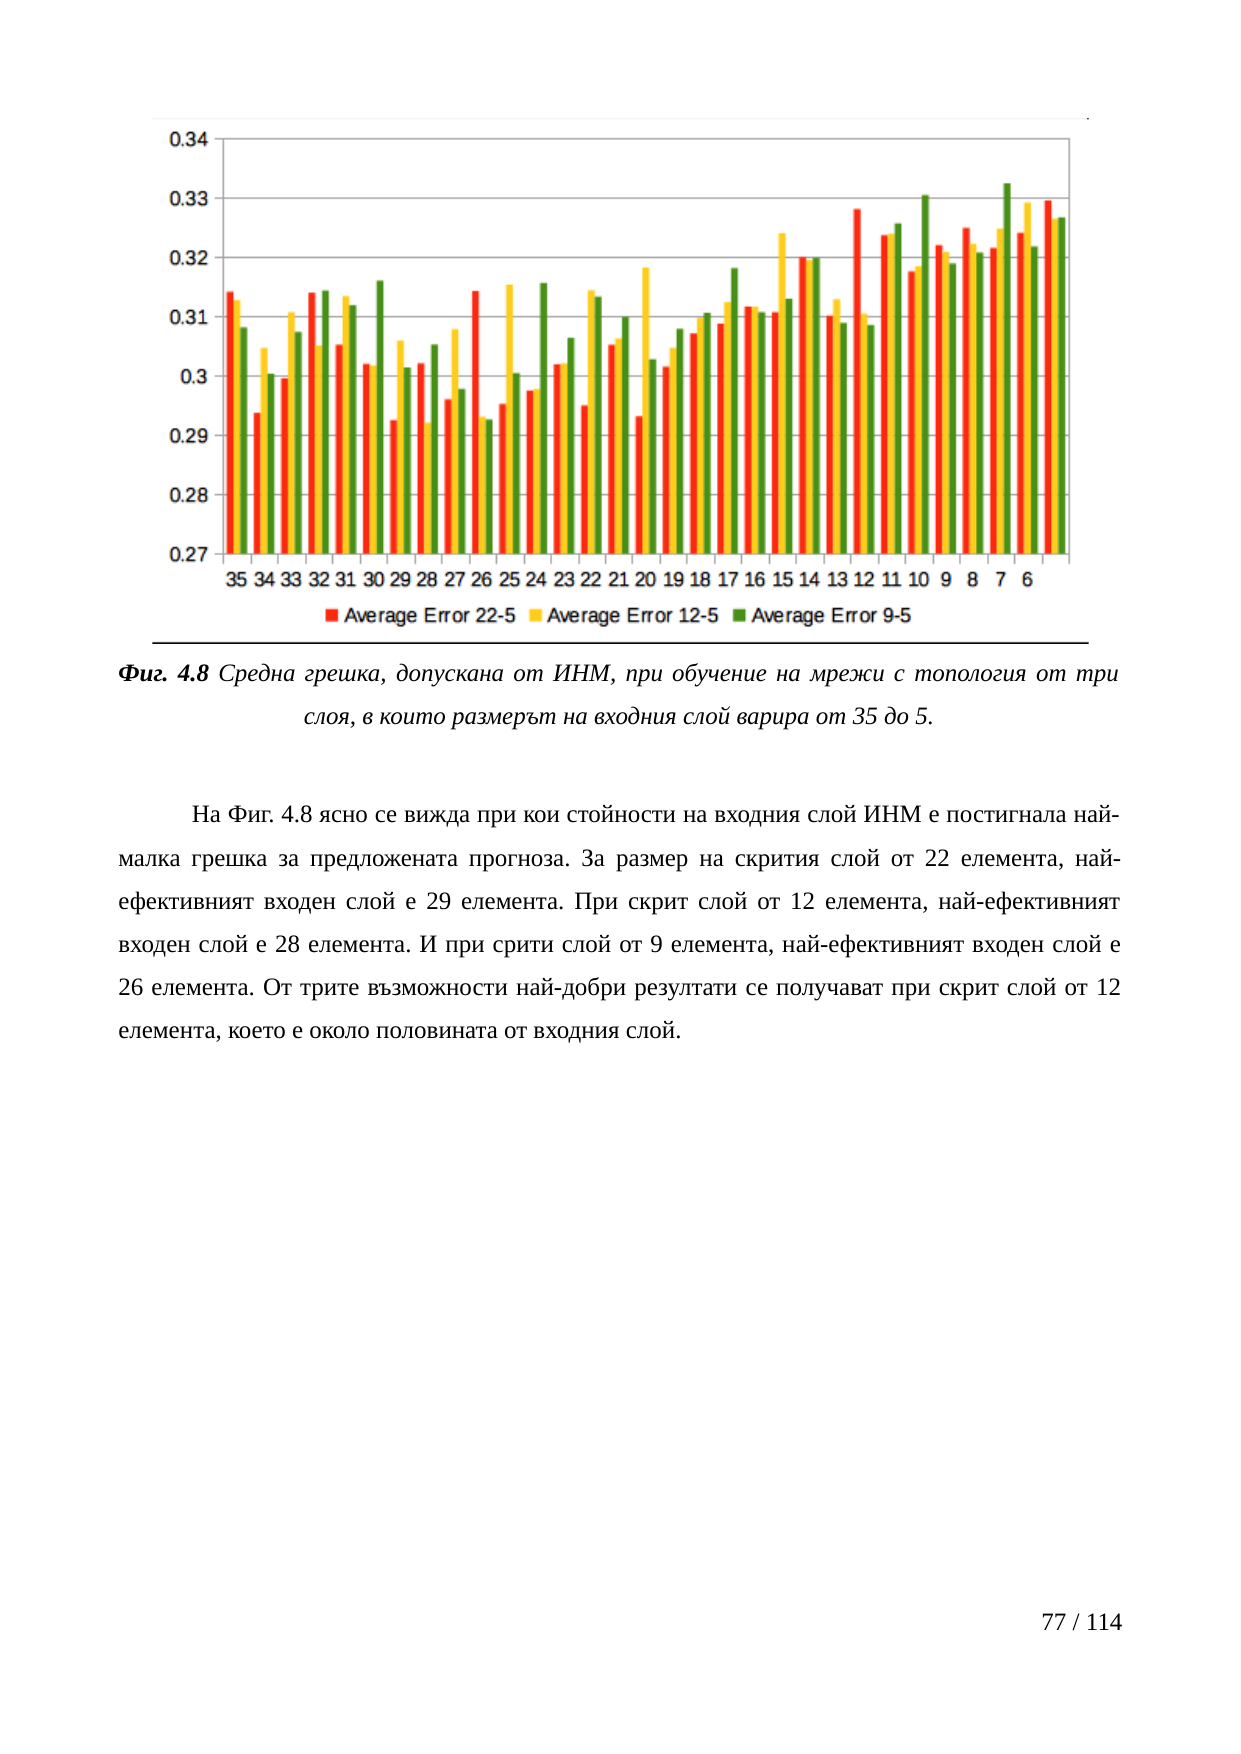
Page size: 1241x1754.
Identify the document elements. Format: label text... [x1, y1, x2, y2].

picture [151, 118, 1089, 644]
text На Фиг. 4.8 ясно се вижда при кои стойности на входния слой ИНМ е постигнала най-малка грешка за предложената прогноза. За размер на скрития слой от 22 елемента, най-ефективният входен слой е 29 елемента. При скрит слой от 12 елемента, най-ефективният входен слой е 28 елемента. И при срити слой от 9 елемента, най-ефективният входен слой е 26 елемента. От трите възможности най-добри резултати се получават при скрит слой от 12 елемента, което е около половината от входния слой. [118, 799, 1122, 1044]
text Фиг. 4.8 Средна грешка, допускана от ИНМ, при обучение на мрежи с топология от три слоя, в които размерът на входния слой варира от 35 до 5. [118, 644, 1122, 729]
